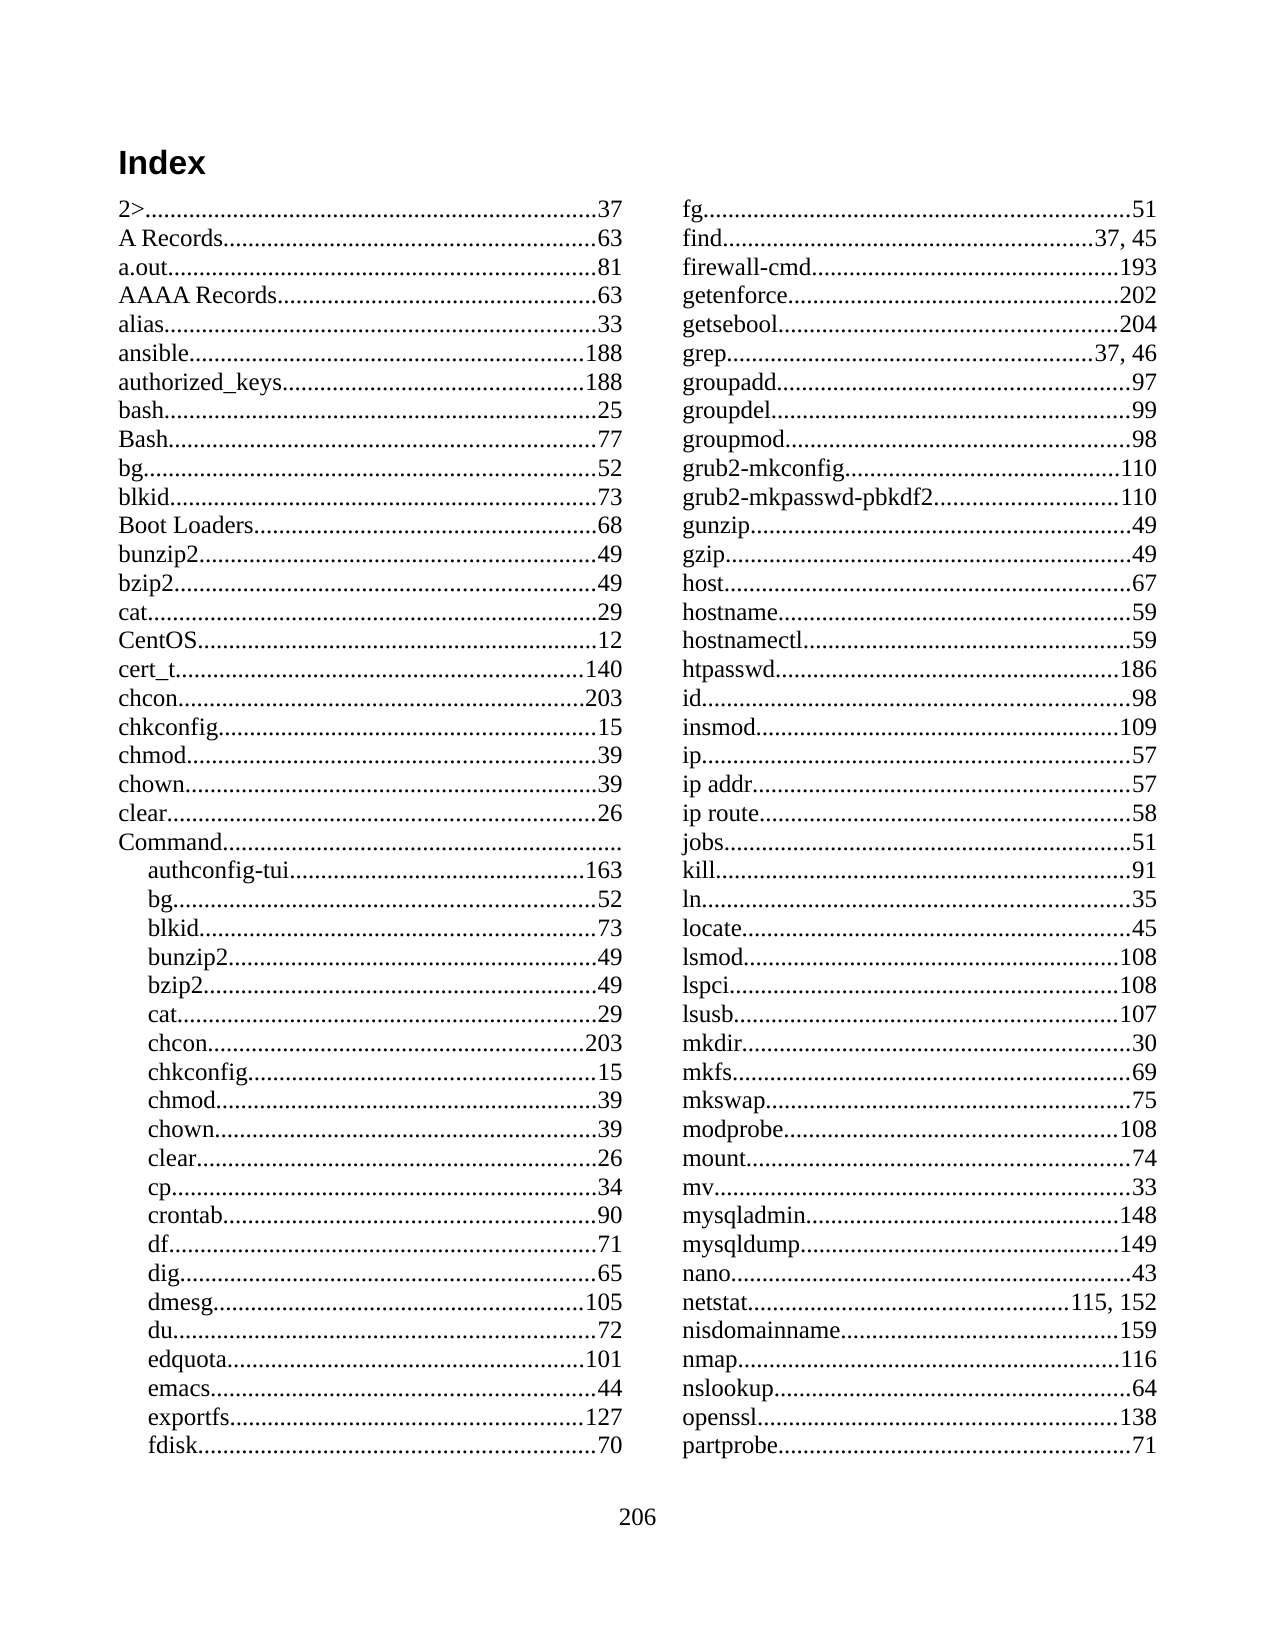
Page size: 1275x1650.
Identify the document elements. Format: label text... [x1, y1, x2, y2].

text clear 26 [118, 798, 622, 827]
text grub2-mkpasswd-pbkdf2 110 [682, 482, 1157, 511]
text cp 34 [148, 1172, 622, 1201]
text netstat 115, 152 [682, 1287, 1157, 1316]
text exportfs 127 [148, 1402, 622, 1431]
text ip addr 57 [682, 769, 1157, 798]
text gzip 49 [682, 539, 1157, 568]
text ansible 188 [118, 338, 622, 367]
text Bash 77 [118, 424, 622, 453]
text jobs 51 [682, 827, 1157, 856]
text getenforce 202 [682, 281, 1157, 309]
text ln 35 [682, 884, 1157, 913]
text chown 39 [118, 769, 622, 798]
text fg 51 [682, 194, 1157, 223]
text lsusb 107 [682, 999, 1157, 1028]
text fdisk 70 [148, 1431, 622, 1459]
text mysqldump 149 [682, 1229, 1157, 1258]
text groupmod 98 [682, 424, 1157, 453]
text du 72 [148, 1316, 622, 1344]
text mkdir 30 [682, 1028, 1157, 1057]
text mv 33 [682, 1172, 1157, 1201]
text chcon 203 [118, 683, 622, 712]
text gunzip 49 [682, 511, 1157, 539]
text lspci 108 [682, 971, 1157, 999]
text chkconfig 15 [118, 712, 622, 741]
text htpasswd 186 [682, 654, 1157, 683]
text 2> 37 [118, 194, 622, 223]
text A Records 63 [118, 223, 622, 252]
text AAAA Records 63 [118, 281, 622, 309]
text bzip2 49 [148, 971, 622, 999]
text dmesg 105 [148, 1287, 622, 1316]
text chmod 39 [118, 741, 622, 769]
text hostname 59 [682, 597, 1157, 626]
text chcon 203 [148, 1028, 622, 1057]
text ip 57 [682, 741, 1157, 769]
text groupadd 97 [682, 367, 1157, 396]
text groupdel 99 [682, 396, 1157, 424]
text mkfs 69 [682, 1057, 1157, 1086]
text id 98 [682, 683, 1157, 712]
text bunzip2 49 [118, 539, 622, 568]
text nano 43 [682, 1258, 1157, 1287]
text bash 25 [118, 396, 622, 424]
text firewall-cmd 193 [682, 252, 1157, 281]
text authconfig-tui 163 [148, 856, 622, 884]
text nslookup 64 [682, 1373, 1157, 1402]
text alias 33 [118, 309, 622, 338]
text blkid 73 [148, 913, 622, 942]
text blkid 73 [118, 482, 622, 511]
text Boot Loaders 68 [118, 511, 622, 539]
text hostnamectl 59 [682, 626, 1157, 654]
text emacs 44 [148, 1373, 622, 1402]
text mount 74 [682, 1143, 1157, 1172]
text nisdomainname 159 [682, 1316, 1157, 1344]
text lsmod 108 [682, 942, 1157, 971]
text nmap 116 [682, 1344, 1157, 1373]
text partprobe 71 [682, 1431, 1157, 1459]
text kill 91 [682, 856, 1157, 884]
text cert_t 140 [118, 654, 622, 683]
text crontab 90 [148, 1201, 622, 1229]
text chkconfig 15 [148, 1057, 622, 1086]
text chown 39 [148, 1114, 622, 1143]
text bg 52 [118, 453, 622, 482]
text openssl 138 [682, 1402, 1157, 1431]
text authorized_keys 188 [118, 367, 622, 396]
text ip route 58 [682, 798, 1157, 827]
subtitle Index [118, 143, 1157, 182]
text grub2-mkconfig 110 [682, 453, 1157, 482]
text cat 29 [118, 597, 622, 626]
text locate 45 [682, 913, 1157, 942]
text dig 65 [148, 1258, 622, 1287]
text mkswap 75 [682, 1086, 1157, 1114]
text getsebool 204 [682, 309, 1157, 338]
text insmod 109 [682, 712, 1157, 741]
text df 71 [148, 1229, 622, 1258]
text bunzip2 49 [148, 942, 622, 971]
text bg 52 [148, 884, 622, 913]
text Command [118, 827, 622, 856]
text mysqladmin 148 [682, 1201, 1157, 1229]
text modprobe 108 [682, 1114, 1157, 1143]
text clear 26 [148, 1143, 622, 1172]
text chmod 39 [148, 1086, 622, 1114]
text a.out 81 [118, 252, 622, 281]
text find 37, 45 [682, 223, 1157, 252]
text cat 29 [148, 999, 622, 1028]
text grep 37, 46 [682, 338, 1157, 367]
text CentOS 12 [118, 626, 622, 654]
text host 67 [682, 568, 1157, 597]
text edquota 101 [148, 1344, 622, 1373]
text bzip2 49 [118, 568, 622, 597]
